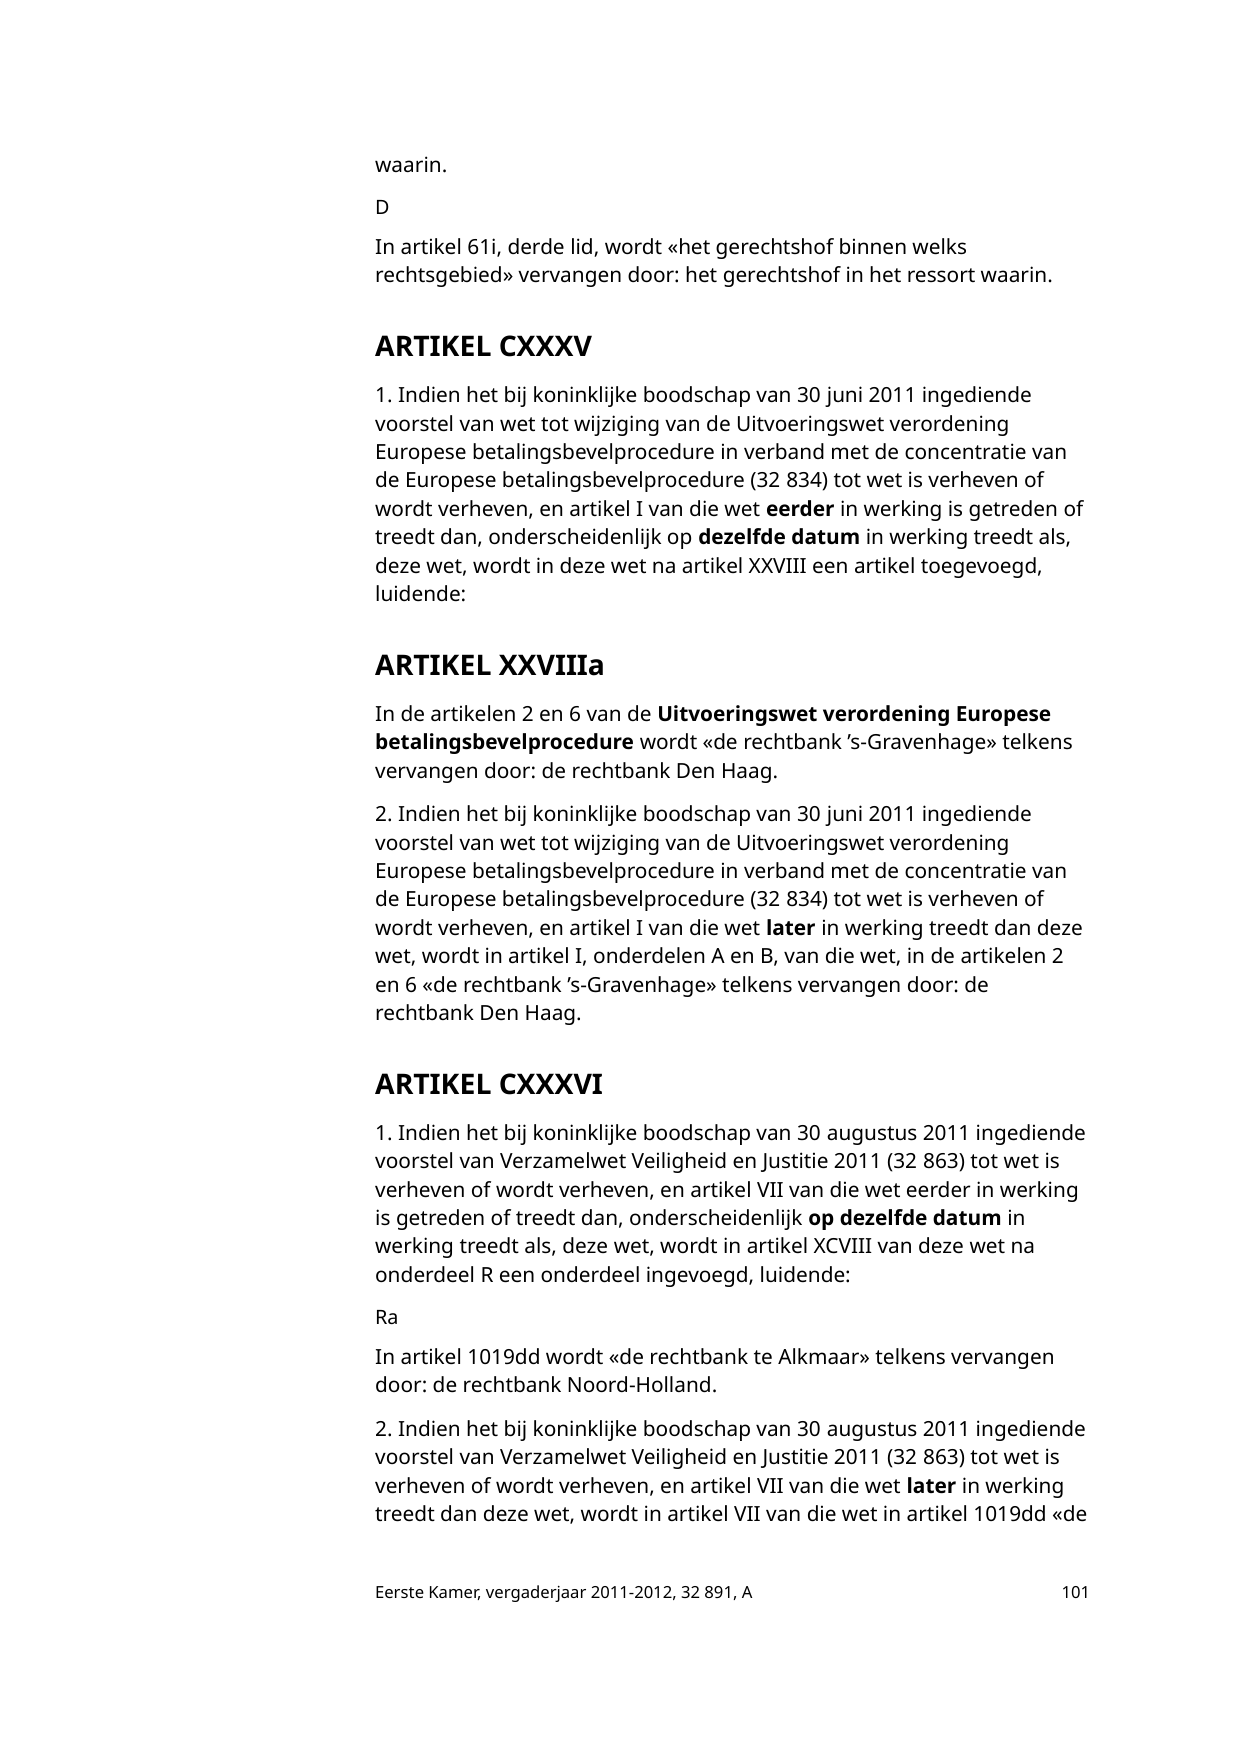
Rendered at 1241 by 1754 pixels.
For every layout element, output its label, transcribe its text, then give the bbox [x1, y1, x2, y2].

text 2. Indien het bij koninklijke boodschap van 30 juni 2011 ingediende voorstel van wet tot wijziging van de Uitvoeringswet verordening Europese betalingsbevelprocedure in verband met de concentratie van de Europese betalingsbevelprocedure (32 834) tot wet is verheven of wordt verheven, en artikel I van die wet later in werking treedt dan deze wet, wordt in artikel I, onderdelen A en B, van die wet, in de artikelen 2 en 6 «de rechtbank ’s-Gravenhage» telkens vervangen door: de rechtbank Den Haag. [375, 799, 1090, 1027]
subtitle ARTIKEL CXXXV [375, 327, 1090, 365]
text waarin. [375, 150, 1090, 178]
text 1. Indien het bij koninklijke boodschap van 30 augustus 2011 ingediende voorstel van Verzamelwet Veiligheid en Justitie 2011 (32 863) tot wet is verheven of wordt verheven, en artikel VII van die wet eerder in werking is getreden of treedt dan, onderscheidenlijk op dezelfde datum in werking treedt als, deze wet, wordt in artikel XCVIII van deze wet na onderdeel R een onderdeel ingevoegd, luidende: [375, 1118, 1090, 1288]
text 2. Indien het bij koninklijke boodschap van 30 augustus 2011 ingediende voorstel van Verzamelwet Veiligheid en Justitie 2011 (32 863) tot wet is verheven of wordt verheven, en artikel VII van die wet later in werking treedt dan deze wet, wordt in artikel VII van die wet in artikel 1019dd «de [375, 1414, 1090, 1528]
text 1. Indien het bij koninklijke boodschap van 30 juni 2011 ingediende voorstel van wet tot wijziging van de Uitvoeringswet verordening Europese betalingsbevelprocedure in verband met de concentratie van de Europese betalingsbevelprocedure (32 834) tot wet is verheven of wordt verheven, en artikel I van die wet eerder in werking is getreden of treedt dan, onderscheidenlijk op dezelfde datum in werking treedt als, deze wet, wordt in deze wet na artikel XXVIII een artikel toegevoegd, luidende: [375, 380, 1090, 608]
text D [375, 193, 1090, 220]
subtitle ARTIKEL XXVIIIa [375, 645, 1090, 684]
text Ra [375, 1303, 1090, 1330]
text In artikel 61i, derde lid, wordt «het gerechtshof binnen welks rechtsgebied» vervangen door: het gerechtshof in het ressort waarin. [375, 232, 1090, 289]
subtitle ARTIKEL CXXXVI [375, 1064, 1090, 1103]
text In de artikelen 2 en 6 van de Uitvoeringswet verordening Europese betalingsbevelprocedure wordt «de rechtbank ’s-Gravenhage» telkens vervangen door: de rechtbank Den Haag. [375, 699, 1090, 784]
text In artikel 1019dd wordt «de rechtbank te Alkmaar» telkens vervangen door: de rechtbank Noord-Holland. [375, 1342, 1090, 1399]
